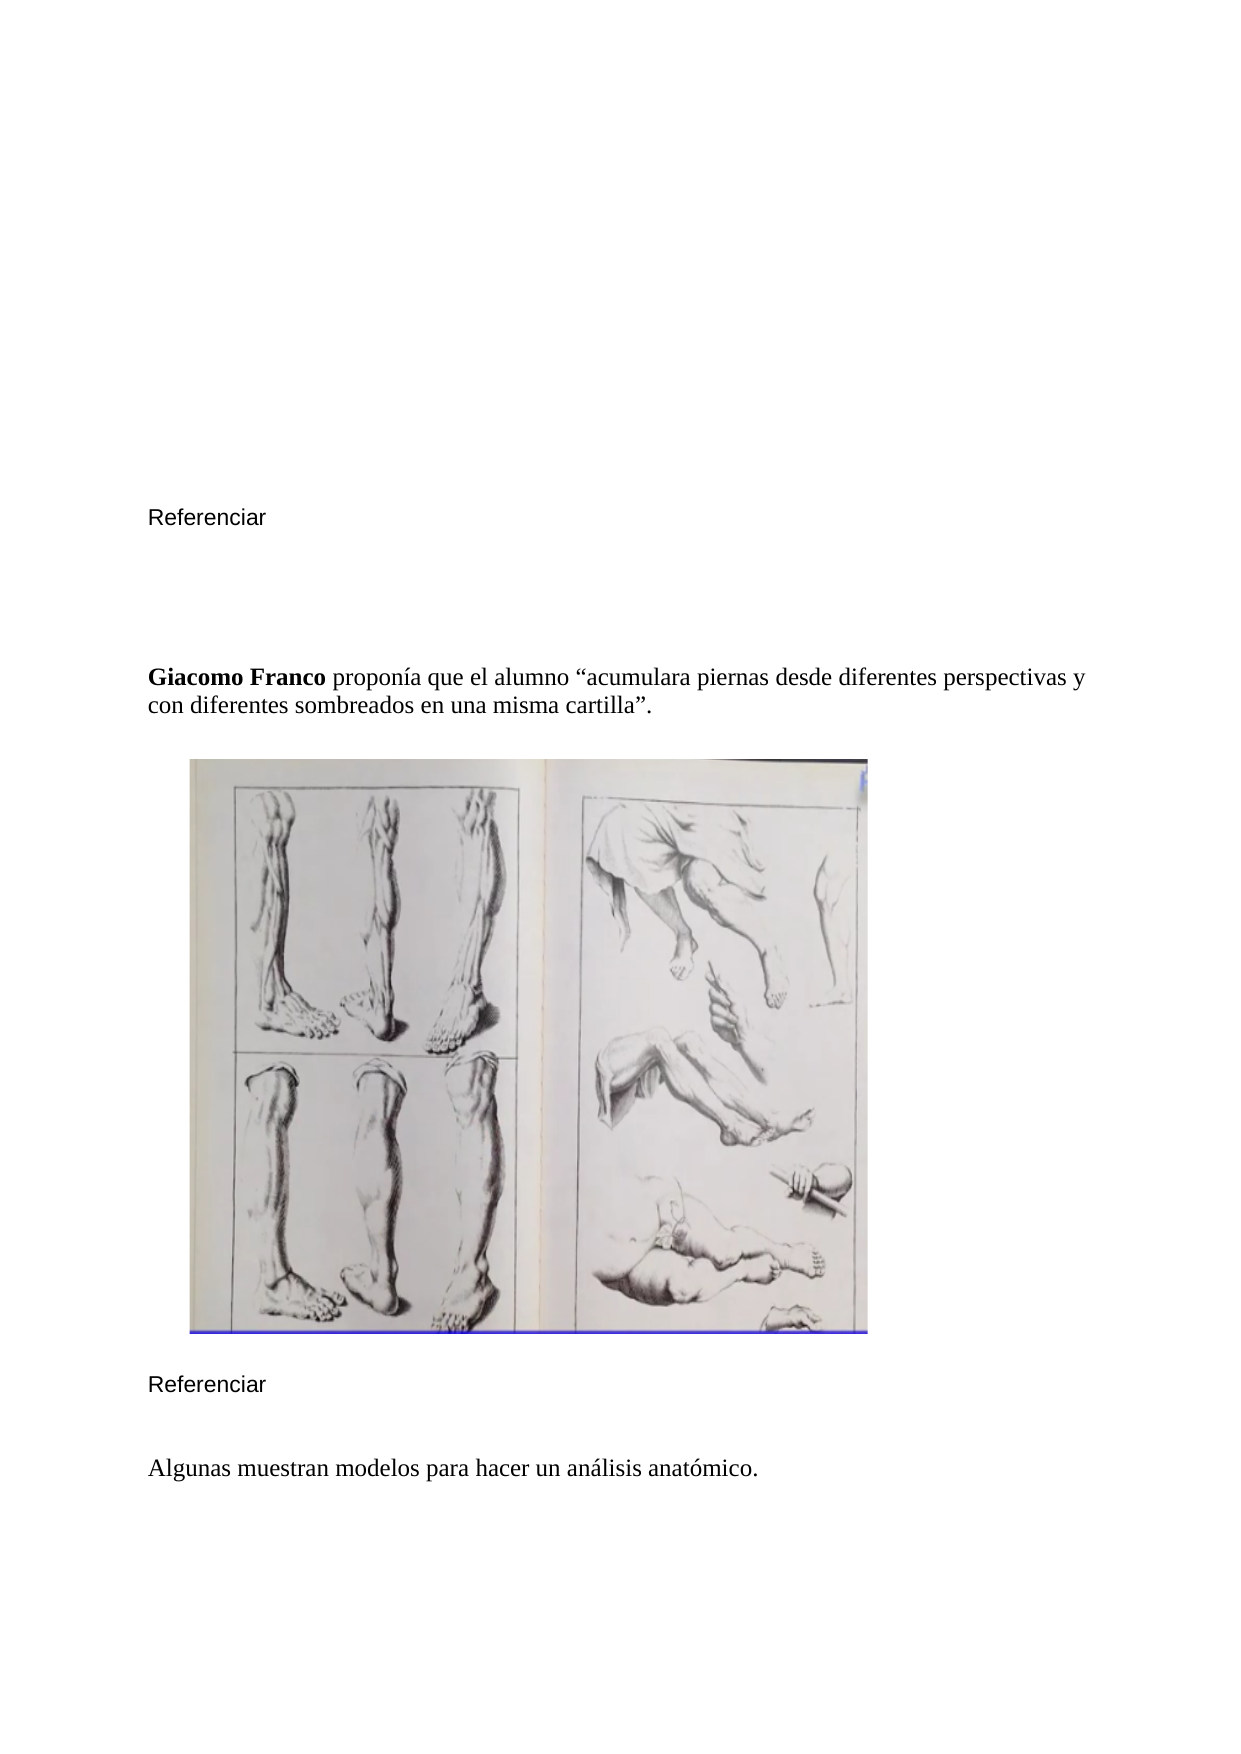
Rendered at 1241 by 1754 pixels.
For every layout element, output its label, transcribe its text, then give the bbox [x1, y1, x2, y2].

text Referenciar [148, 504, 1093, 530]
picture [189, 759, 511, 1334]
text Referenciar [148, 1371, 1093, 1397]
text Giacomo Franco proponía que el alumno “acumulara piernas desde diferentes perspectivas y con diferentes sombreados en una misma cartilla”. [148, 662, 1093, 719]
text Algunas muestran modelos para hacer un análisis anatómico. [148, 1453, 1093, 1482]
